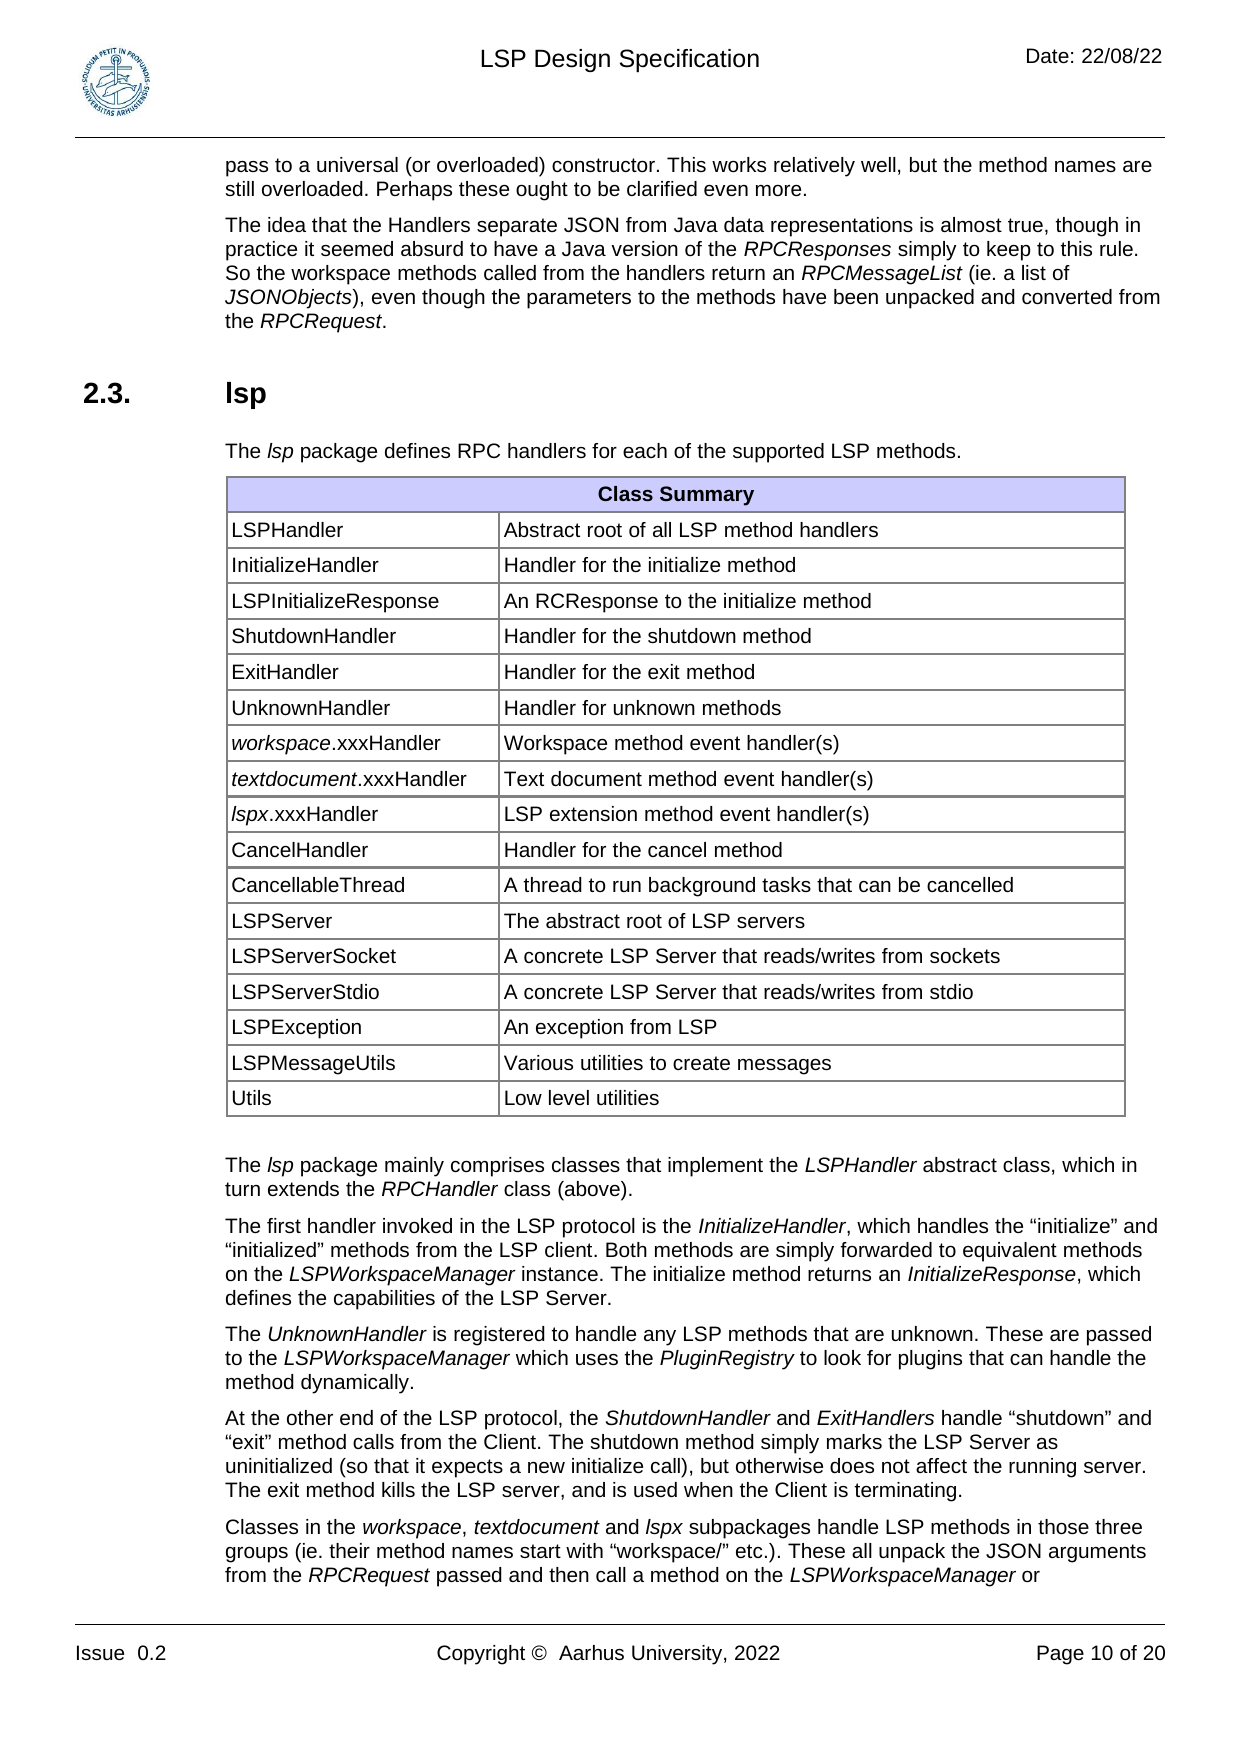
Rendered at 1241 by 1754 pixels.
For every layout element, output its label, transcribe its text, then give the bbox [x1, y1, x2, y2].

text The idea that the Handlers separate JSON from Java data representations is almost true, though in practice it seemed absurd to have a Java version of the RPCResponses simply to keep to this rule. So the workspace methods called from the handlers return an RPCMessageList (ie. a list of JSONObjects), even though the parameters to the methods have been unpacked and converted from the RPCRequest. [225, 213, 1165, 333]
table_cell CancellableThread [228, 869, 498, 902]
table_cell lspx.xxxHandler [228, 798, 498, 831]
table_header Class Summary [228, 478, 1124, 511]
table_cell LSPServerSocket [228, 940, 498, 973]
text The first handler invoked in the LSP protocol is the InitializeHandler, which handles the “initialize” and “initialized” methods from the LSP client. Both methods are simply forwarded to equivalent methods on the LSPWorkspaceManager instance. The initialize method returns an InitializeResponse, which defines the capabilities of the LSP Server. [225, 1214, 1165, 1310]
table_cell Workspace method event handler(s) [500, 726, 1124, 760]
table_cell Low level utilities [500, 1082, 1124, 1115]
table_cell Text document method event handler(s) [500, 762, 1124, 795]
table_cell A thread to run background tasks that can be cancelled [500, 869, 1124, 902]
table_cell Handler for the cancel method [500, 833, 1124, 866]
table_cell Handler for the shutdown method [500, 620, 1124, 653]
table_cell UnknownHandler [228, 691, 498, 724]
text The lsp package mainly comprises classes that implement the LSPHandler abstract class, which in turn extends the RPCHandler class (above). [225, 1153, 1165, 1201]
table_cell LSPHandler [228, 513, 498, 547]
table_cell A concrete LSP Server that reads/writes from stdio [500, 975, 1124, 1008]
text At the other end of the LSP protocol, the ShutdownHandler and ExitHandlers handle “shutdown” and “exit” method calls from the Client. The shutdown method simply marks the LSP Server as uninitialized (so that it expects a new initialize call), but otherwise does not affect the running server. The exit method kills the LSP server, and is used when the Client is terminating. [225, 1407, 1165, 1502]
table_cell LSPException [228, 1011, 498, 1044]
picture [78, 44, 153, 120]
table_cell LSPInitializeResponse [228, 584, 498, 618]
table_cell ExitHandler [228, 655, 498, 689]
table_cell An exception from LSP [500, 1011, 1124, 1044]
table_cell LSP extension method event handler(s) [500, 798, 1124, 831]
table_cell textdocument.xxxHandler [228, 762, 498, 795]
table_cell A concrete LSP Server that reads/writes from sockets [500, 940, 1124, 973]
subtitle lsp [75, 376, 1165, 409]
table_cell An RCResponse to the initialize method [500, 584, 1124, 618]
table_cell ShutdownHandler [228, 620, 498, 653]
table_cell Handler for the initialize method [500, 549, 1124, 582]
table_cell CancelHandler [228, 833, 498, 866]
text Classes in the workspace, textdocument and lspx subpackages handle LSP methods in those three groups (ie. their method names start with “workspace/” etc.). These all unpack the JSON arguments from the RPCRequest passed and then call a method on the LSPWorkspaceManager or [225, 1515, 1165, 1587]
table_cell Handler for unknown methods [500, 691, 1124, 724]
table_cell Utils [228, 1082, 498, 1115]
table_cell Various utilities to create messages [500, 1046, 1124, 1079]
text The UnknownHandler is registered to handle any LSP methods that are unknown. These are passed to the LSPWorkspaceManager which uses the PluginRegistry to look for plugins that can handle the method dynamically. [225, 1322, 1165, 1394]
table_cell Abstract root of all LSP method handlers [500, 513, 1124, 547]
table_cell LSPServer [228, 904, 498, 937]
table_cell LSPMessageUtils [228, 1046, 498, 1079]
table_cell InitializeHandler [228, 549, 498, 582]
text pass to a universal (or overloaded) constructor. This works relatively well, but the method names are still overloaded. Perhaps these ought to be clarified even more. [225, 153, 1165, 201]
table_cell The abstract root of LSP servers [500, 904, 1124, 937]
table_cell Handler for the exit method [500, 655, 1124, 689]
table_cell LSPServerStdio [228, 975, 498, 1008]
text The lsp package defines RPC handlers for each of the supported LSP methods. [225, 439, 1165, 463]
table_cell workspace.xxxHandler [228, 726, 498, 760]
